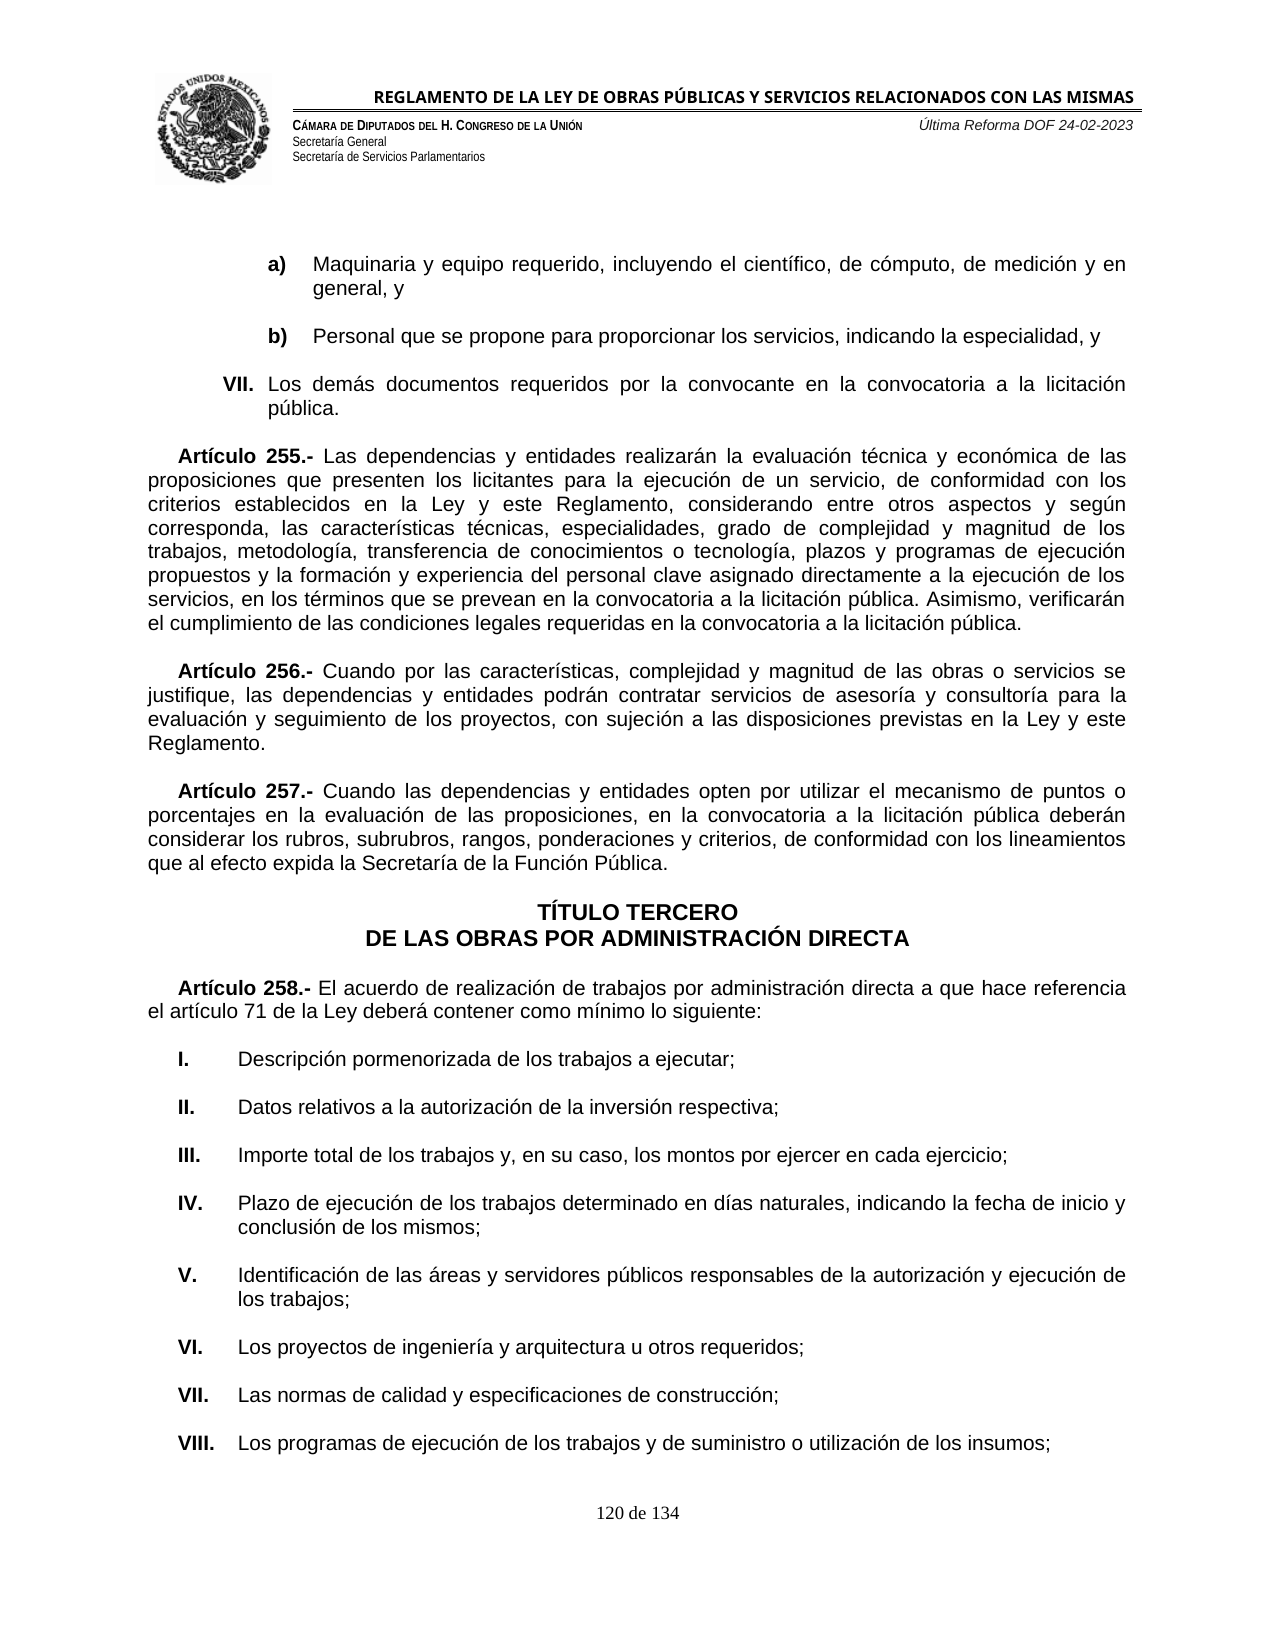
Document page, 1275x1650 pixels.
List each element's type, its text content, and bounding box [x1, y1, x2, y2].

text a) Maquinaria y equipo requerido, incluyendo el científico, de cómputo, de medición y en general, y [268, 252, 1127, 300]
text II. Datos relativos a la autorización de la inversión respectiva; [178, 1095, 1127, 1119]
text VI. Los proyectos de ingeniería y arquitectura u otros requeridos; [178, 1335, 1127, 1359]
text TÍTULO TERCERO [148, 899, 1127, 925]
text Artículo 257.- Cuando las dependencias y entidades opten por utilizar el mecanismo de puntos o porcentajes en la evaluación de las proposiciones, en la convocatoria a la licitación pública deberán considerar los rubros, subrubros, rangos, ponderaciones y criterios, de conformidad con los lineamientos que al efecto expida la Secretaría de la Función Pública. [148, 779, 1127, 875]
text III. Importe total de los trabajos y, en su caso, los montos por ejercer en cada ejercicio; [178, 1143, 1127, 1167]
text Artículo 258.- El acuerdo de realización de trabajos por administración directa a que hace referencia el artículo 71 de la Ley deberá contener como mínimo lo siguiente: [148, 975, 1127, 1023]
text V. Identificación de las áreas y servidores públicos responsables de la autorización y ejecución de los trabajos; [178, 1263, 1127, 1311]
text I. Descripción pormenorizada de los trabajos a ejecutar; [178, 1047, 1127, 1071]
text DE LAS OBRAS POR ADMINISTRACIÓN DIRECTA [148, 925, 1127, 951]
text VII. Los demás documentos requeridos por la convocante en la convocatoria a la licitación pública. [223, 372, 1127, 419]
text VIII. Los programas de ejecución de los trabajos y de suministro o utilización de los insumos; [178, 1431, 1127, 1454]
text VII. Las normas de calidad y especificaciones de construcción; [178, 1383, 1127, 1407]
text b) Personal que se propone para proporcionar los servicios, indicando la especialidad, y [268, 324, 1127, 348]
text Artículo 255.- Las dependencias y entidades realizarán la evaluación técnica y económica de las proposiciones que presenten los licitantes para la ejecución de un servicio, de conformidad con los criterios establecidos en la Ley y este Reglamento, considerando entre otros aspectos y según corresponda, las características técnicas, especialidades, grado de complejidad y magnitud de los trabajos, metodología, transferencia de conocimientos o tecnología, plazos y programas de ejecución propuestos y la formación y experiencia del personal clave asignado directamente a la ejecución de los servicios, en los términos que se prevean en la convocatoria a la licitación pública. Asimismo, verificarán el cumplimiento de las condiciones legales requeridas en la convocatoria a la licitación pública. [148, 443, 1127, 635]
text IV. Plazo de ejecución de los trabajos determinado en días naturales, indicando la fecha de inicio y conclusión de los mismos; [178, 1191, 1127, 1239]
text Artículo 256.- Cuando por las características, complejidad y magnitud de las obras o servicios se justifique, las dependencias y entidades podrán contratar servicios de asesoría y consultoría para la evaluación y seguimiento de los proyectos, con sujeción a las disposiciones previstas en la Ley y este Reglamento. [148, 659, 1127, 755]
